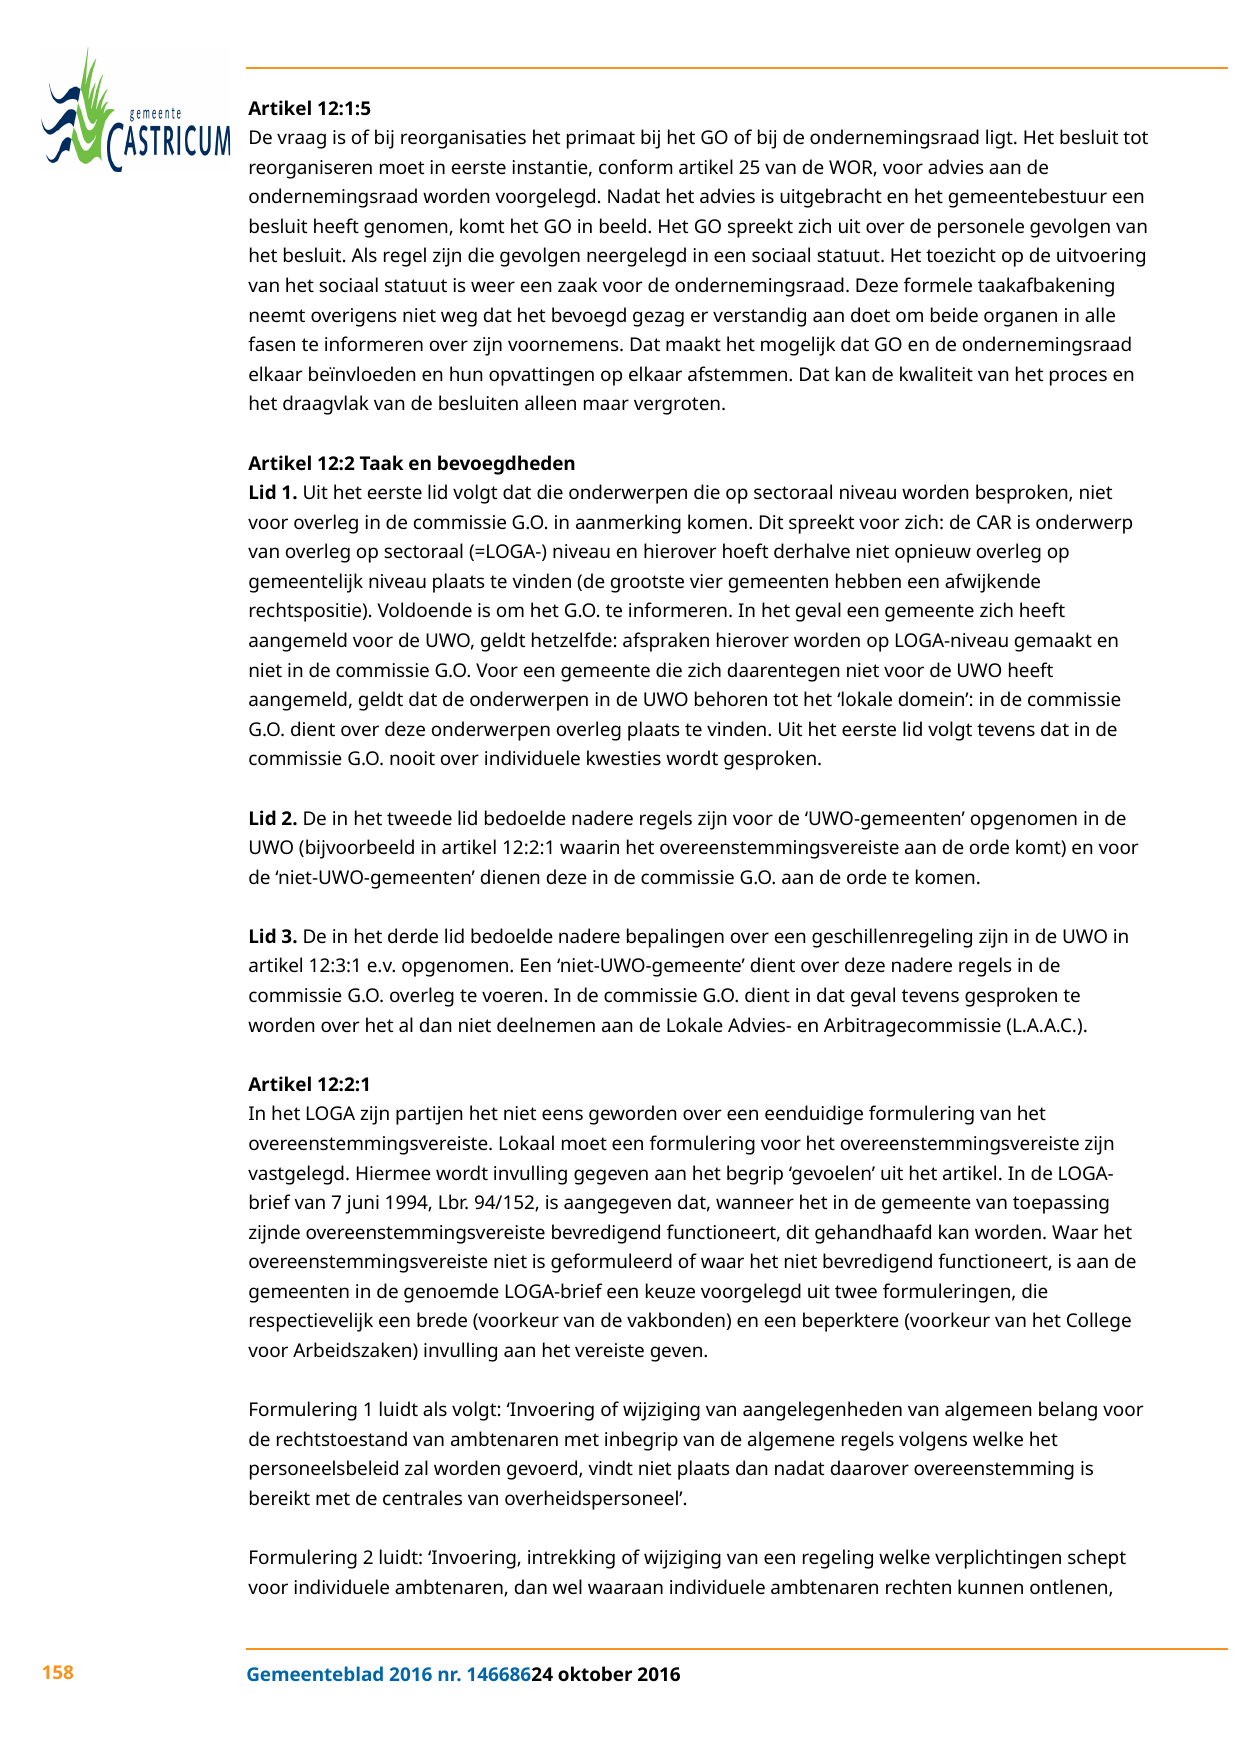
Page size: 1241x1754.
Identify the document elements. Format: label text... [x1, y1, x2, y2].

text De vraag is of bij reorganisaties het primaat bij het GO of bij de ondernemingsraad ligt. Het besluit tot reorganiseren moet in eerste instantie, conform artikel 25 van de WOR, voor advies aan de ondernemingsraad worden voorgelegd. Nadat het advies is uitgebracht en het gemeentebestuur een besluit heeft genomen, komt het GO in beeld. Het GO spreekt zich uit over de personele gevolgen van het besluit. Als regel zijn die gevolgen neergelegd in een sociaal statuut. Het toezicht op de uitvoering van het sociaal statuut is weer een zaak voor de ondernemingsraad. Deze formele taakafbakening neemt overigens niet weg dat het bevoegd gezag er verstandig aan doet om beide organen in alle fasen te informeren over zijn voornemens. Dat maakt het mogelijk dat GO en de ondernemingsraad elkaar beïnvloeden en hun opvattingen op elkaar afstemmen. Dat kan de kwaliteit van het proces en het draagvlak van de besluiten alleen maar vergroten. [248, 124, 1152, 416]
text Lid 2. De in het tweede lid bedoelde nadere regels zijn voor de ‘UWO-gemeenten’ opgenomen in de UWO (bijvoorbeeld in artikel 12:2:1 waarin het overeenstemmingsvereiste aan de orde komt) en voor de ‘niet-UWO-gemeenten’ dienen deze in de commissie G.O. aan de orde te komen. [248, 805, 1152, 890]
text In het LOGA zijn partijen het niet eens geworden over een eenduidige formulering van het overeenstemmingsvereiste. Lokaal moet een formulering voor het overeenstemmingsvereiste zijn vastgelegd. Hiermee wordt invulling gegeven aan het begrip ‘gevoelen’ uit het artikel. In de LOGA-brief van 7 juni 1994, Lbr. 94/152, is aangegeven dat, wanneer het in de gemeente van toepassing zijnde overeenstemmingsvereiste bevredigend functioneert, dit gehandhaafd kan worden. Waar het overeenstemmingsvereiste niet is geformuleerd of waar het niet bevredigend functioneert, is aan de gemeenten in de genoemde LOGA-brief een keuze voorgelegd uit twee formuleringen, die respectievelijk een brede (voorkeur van de vakbonden) en een beperktere (voorkeur van het College voor Arbeidszaken) invulling aan het vereiste geven. [248, 1101, 1152, 1363]
text Artikel 12:2:1 [248, 1071, 1152, 1097]
text Lid 3. De in het derde lid bedoelde nadere bepalingen over een geschillenregeling zijn in de UWO in artikel 12:3:1 e.v. opgenomen. Een ‘niet-UWO-gemeente’ dient over deze nadere regels in de commissie G.O. overleg te voeren. In de commissie G.O. dient in dat geval tevens gesproken te worden over het al dan niet deelnemen aan de Lokale Advies- en Arbitragecommissie (L.A.A.C.). [248, 923, 1152, 1038]
text Artikel 12:2 Taak en bevoegdheden [248, 450, 1152, 476]
picture [41, 47, 231, 172]
text Formulering 1 luidt als volgt: ‘Invoering of wijziging van aangelegenheden van algemeen belang voor de rechtstoestand van ambtenaren met inbegrip van de algemene regels volgens welke het personeelsbeleid zal worden gevoerd, vindt niet plaats dan nadat daarover overeenstemming is bereikt met de centrales van overheidspersoneel’. [248, 1396, 1152, 1511]
text Artikel 12:1:5 [248, 95, 1152, 121]
text Lid 1. Uit het eerste lid volgt dat die onderwerpen die op sectoraal niveau worden besproken, niet voor overleg in de commissie G.O. in aanmerking komen. Dit spreekt voor zich: de CAR is onderwerp van overleg op sectoraal (=LOGA-) niveau en hierover hoeft derhalve niet opnieuw overleg op gemeentelijk niveau plaats te vinden (de grootste vier gemeenten hebben een afwijkende rechtspositie). Voldoende is om het G.O. te informeren. In het geval een gemeente zich heeft aangemeld voor de UWO, geldt hetzelfde: afspraken hierover worden op LOGA-niveau gemaakt en niet in de commissie G.O. Voor een gemeente die zich daarentegen niet voor de UWO heeft aangemeld, geldt dat de onderwerpen in de UWO behoren tot het ‘lokale domein’: in de commissie G.O. dient over deze onderwerpen overleg plaats te vinden. Uit het eerste lid volgt tevens dat in de commissie G.O. nooit over individuele kwesties wordt gesproken. [248, 479, 1152, 771]
text Formulering 2 luidt: ‘Invoering, intrekking of wijziging van een regeling welke verplichtingen schept voor individuele ambtenaren, dan wel waaraan individuele ambtenaren rechten kunnen ontlenen, [248, 1544, 1152, 1600]
